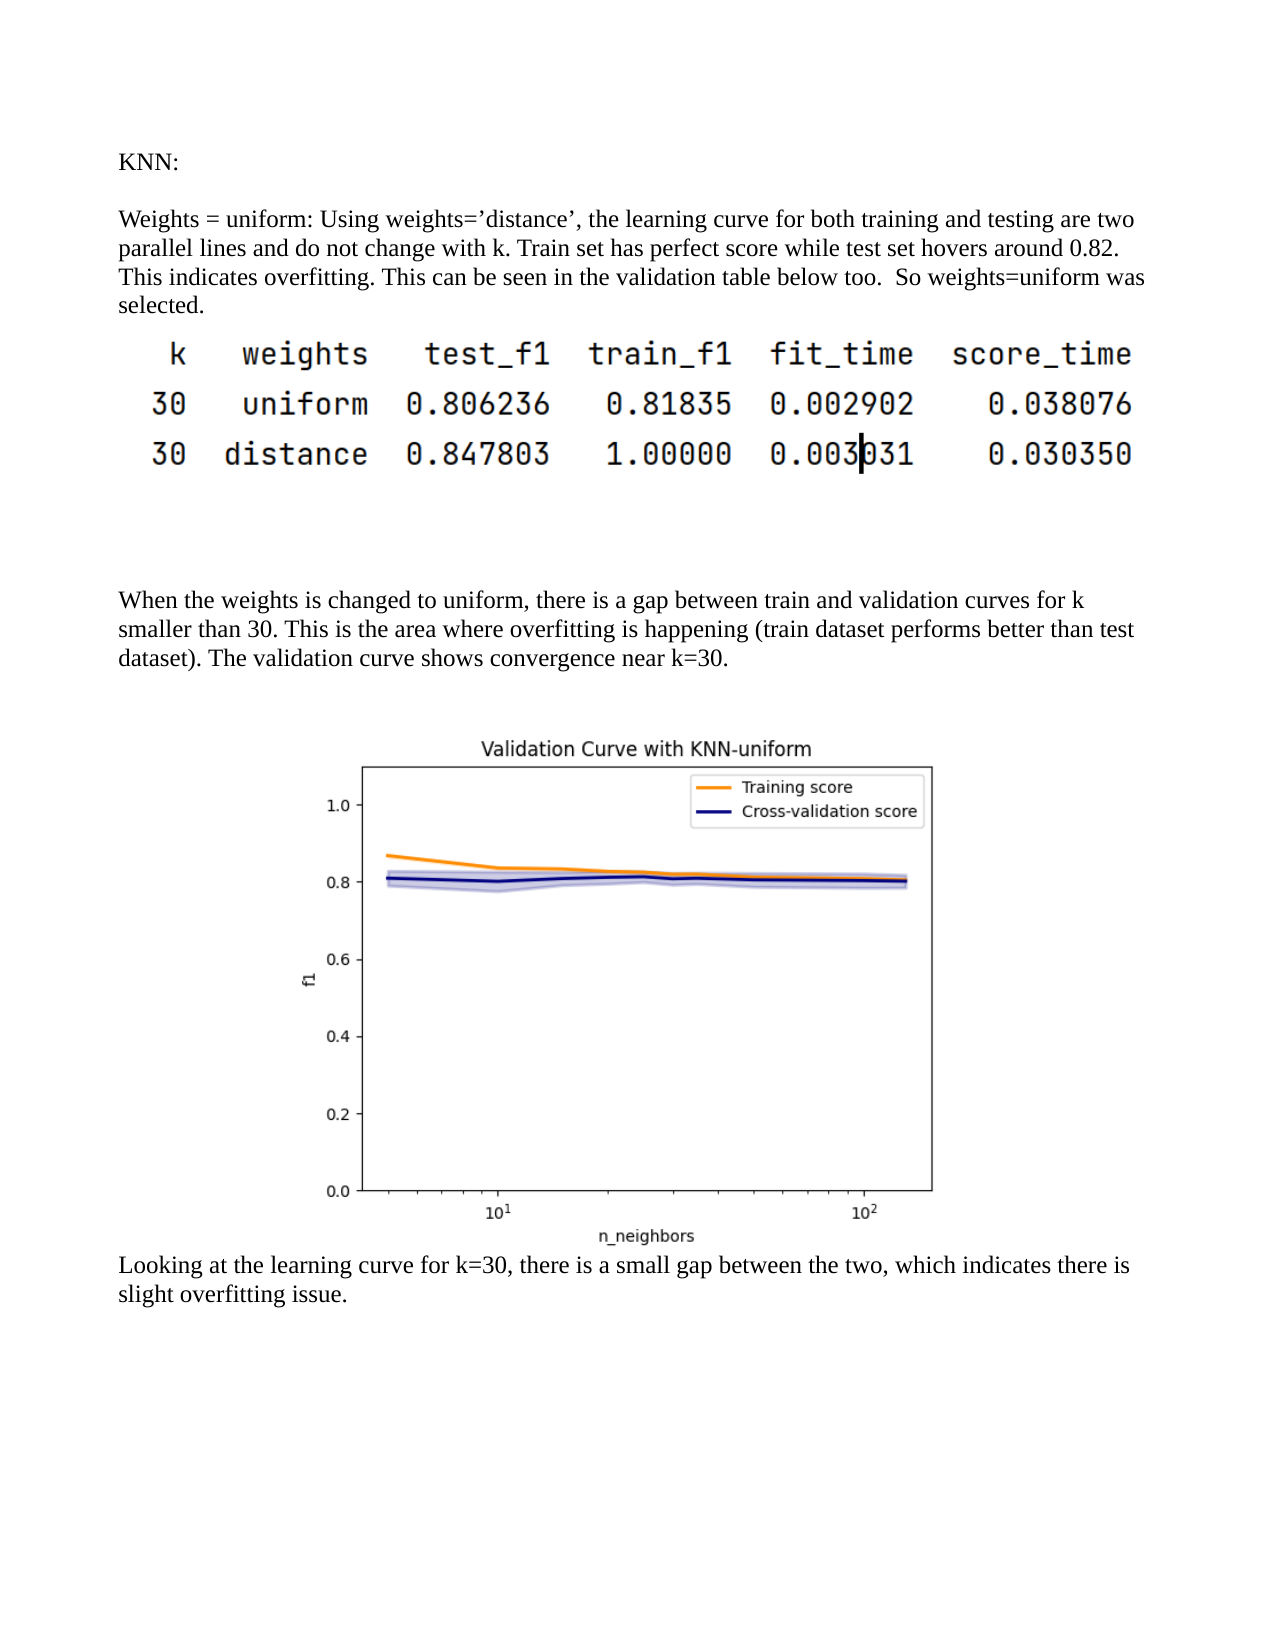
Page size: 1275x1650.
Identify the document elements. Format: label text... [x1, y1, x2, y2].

text Weights = uniform: Using weights=’distance’, the learning curve for both training and testing are two parallel lines and do not change with k. Train set has perfect score while test set hovers around 0.82. This indicates overfitting. This can be seen in the validation table below too. So weights=uniform was selected. [118, 204, 1157, 319]
picture [118, 319, 1157, 499]
text When the weights is changed to uniform, there is a gap between train and validation curves for k smaller than 30. This is the area where overfitting is happening (train dataset performs better than test dataset). The validation curve shows convergence near k=30. [118, 585, 1157, 671]
text Looking at the learning curve for k=30, there is a small gap between the two, which indicates there is slight overfitting issue. [118, 1251, 1157, 1308]
picture [270, 700, 1005, 1251]
text KNN: [118, 147, 1157, 176]
